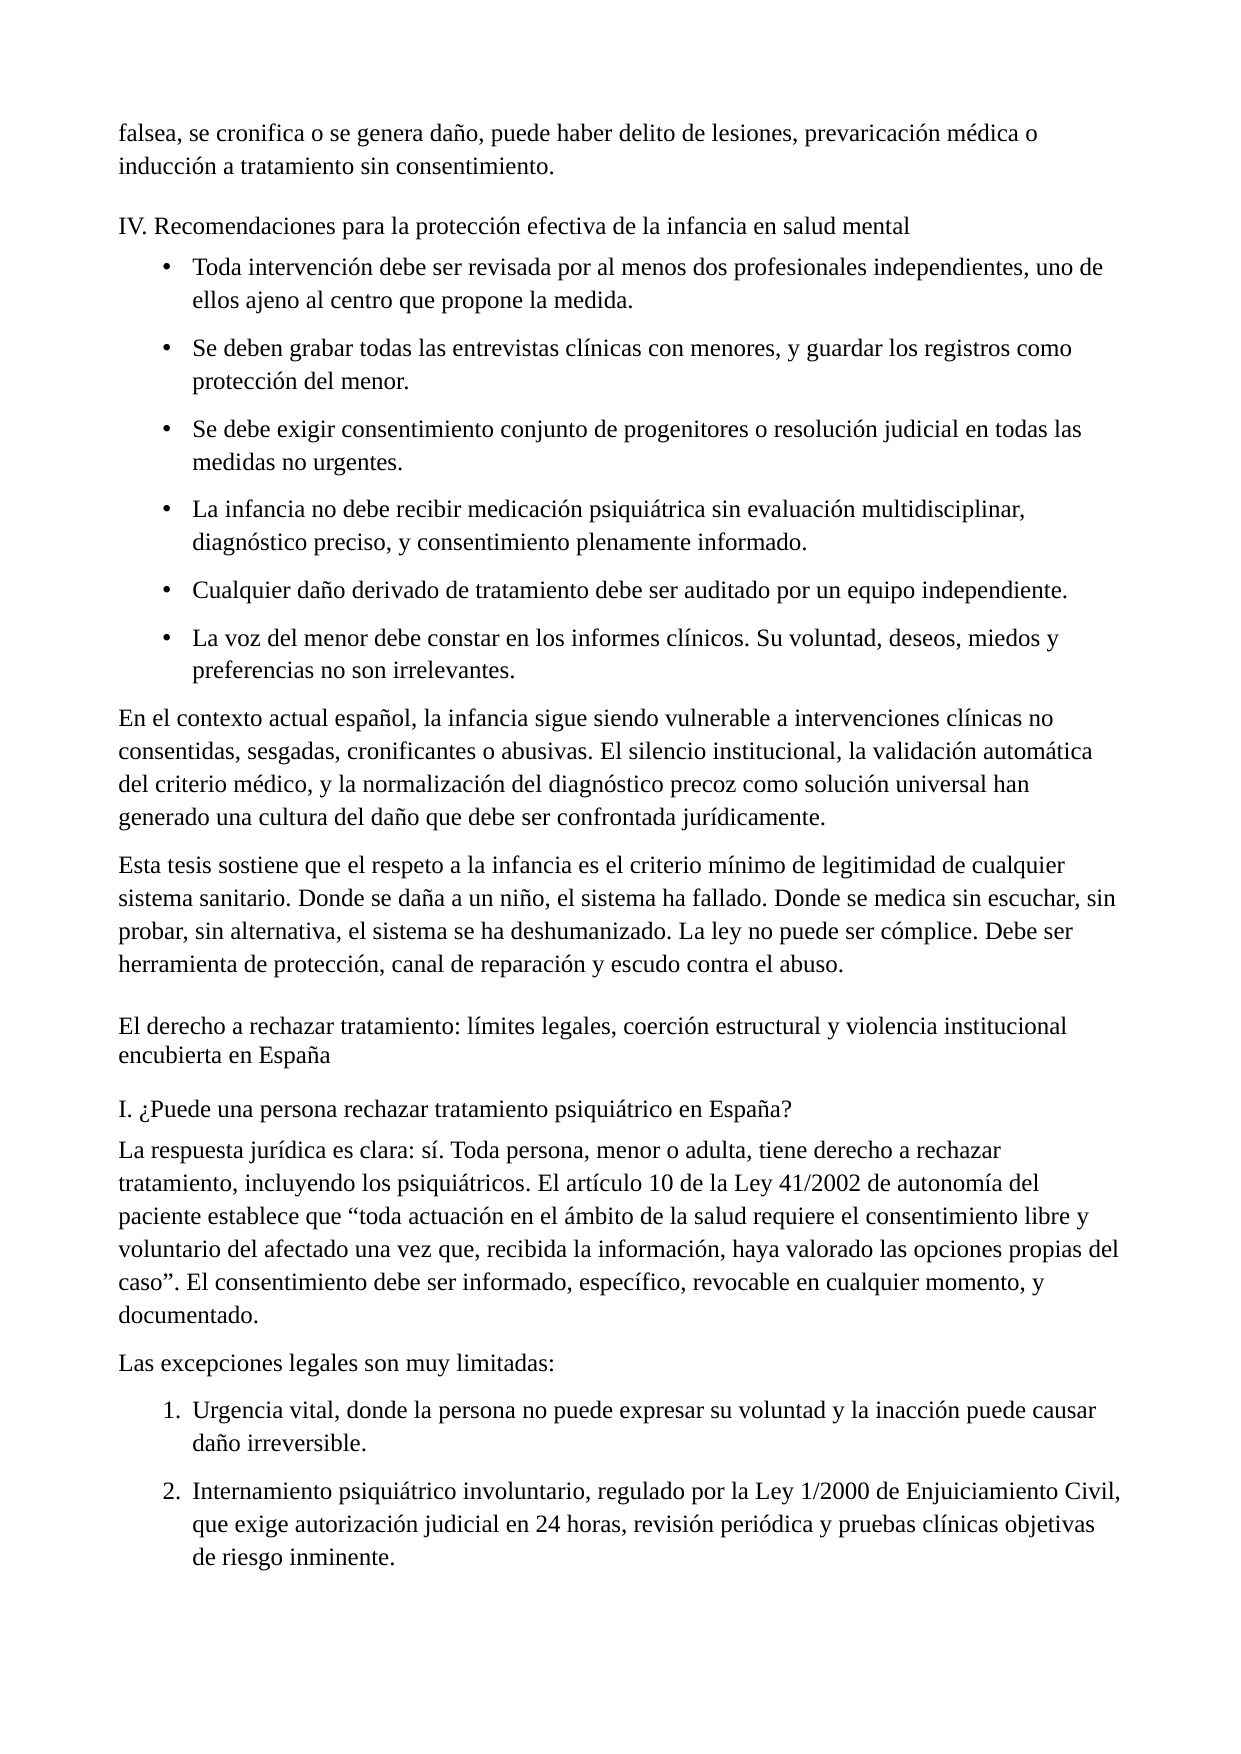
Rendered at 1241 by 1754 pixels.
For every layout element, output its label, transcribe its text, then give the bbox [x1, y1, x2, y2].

subtitle I. ¿Puede una persona rechazar tratamiento psiquiátrico en España? [118, 1094, 1122, 1122]
list Se debe exigir consentimiento conjunto de progenitores o resolución judicial en todas las medidas no urgentes. [162, 414, 1122, 476]
list Se deben grabar todas las entrevistas clínicas con menores, y guardar los registros como protección del menor. [162, 333, 1122, 395]
list La infancia no debe recibir medicación psiquiátrica sin evaluación multidisciplinar, diagnóstico preciso, y consentimiento plenamente informado. [162, 494, 1122, 556]
text En el contexto actual español, la infancia sigue siendo vulnerable a intervenciones clínicas no consentidas, sesgadas, cronificantes o abusivas. El silencio institucional, la validación automática del criterio médico, y la normalización del diagnóstico precoz como solución universal han generado una cultura del daño que debe ser confrontada jurídicamente. [118, 703, 1122, 831]
list Urgencia vital, donde la persona no puede expresar su voluntad y la inacción puede causar daño irreversible. [162, 1395, 1122, 1457]
subtitle IV. Recomendaciones para la protección efectiva de la infancia en salud mental [118, 211, 1122, 240]
text Esta tesis sostiene que el respeto a la infancia es el criterio mínimo de legitimidad de cualquier sistema sanitario. Donde se daña a un niño, el sistema ha fallado. Donde se medica sin escuchar, sin probar, sin alternativa, el sistema se ha deshumanizado. La ley no puede ser cómplice. Debe ser herramienta de protección, canal de reparación y escudo contra el abuso. [118, 850, 1122, 978]
text Las excepciones legales son muy limitadas: [118, 1348, 1122, 1376]
subtitle El derecho a rechazar tratamiento: límites legales, coerción estructural y violencia institucional encubierta en España [118, 1011, 1122, 1069]
list La voz del menor debe constar en los informes clínicos. Su voluntad, deseos, miedos y preferencias no son irrelevantes. [162, 623, 1122, 684]
text La respuesta jurídica es clara: sí. Toda persona, menor o adulta, tiene derecho a rechazar tratamiento, incluyendo los psiquiátricos. El artículo 10 de la Ley 41/2002 de autonomía del paciente establece que “toda actuación en el ámbito de la salud requiere el consentimiento libre y voluntario del afectado una vez que, recibida la información, haya valorado las opciones propias del caso”. El consentimiento debe ser informado, específico, revocable en cualquier momento, y documentado. [118, 1135, 1122, 1329]
list Internamiento psiquiátrico involuntario, regulado por la Ley 1/2000 de Enjuiciamiento Civil, que exige autorización judicial en 24 horas, revisión periódica y pruebas clínicas objetivas de riesgo inminente. [162, 1476, 1122, 1571]
list Toda intervención debe ser revisada por al menos dos profesionales independientes, uno de ellos ajeno al centro que propone la medida. [162, 252, 1122, 314]
list Cualquier daño derivado de tratamiento debe ser auditado por un equipo independiente. [162, 575, 1122, 604]
text falsea, se cronifica o se genera daño, puede haber delito de lesiones, prevaricación médica o inducción a tratamiento sin consentimiento. [118, 118, 1122, 180]
